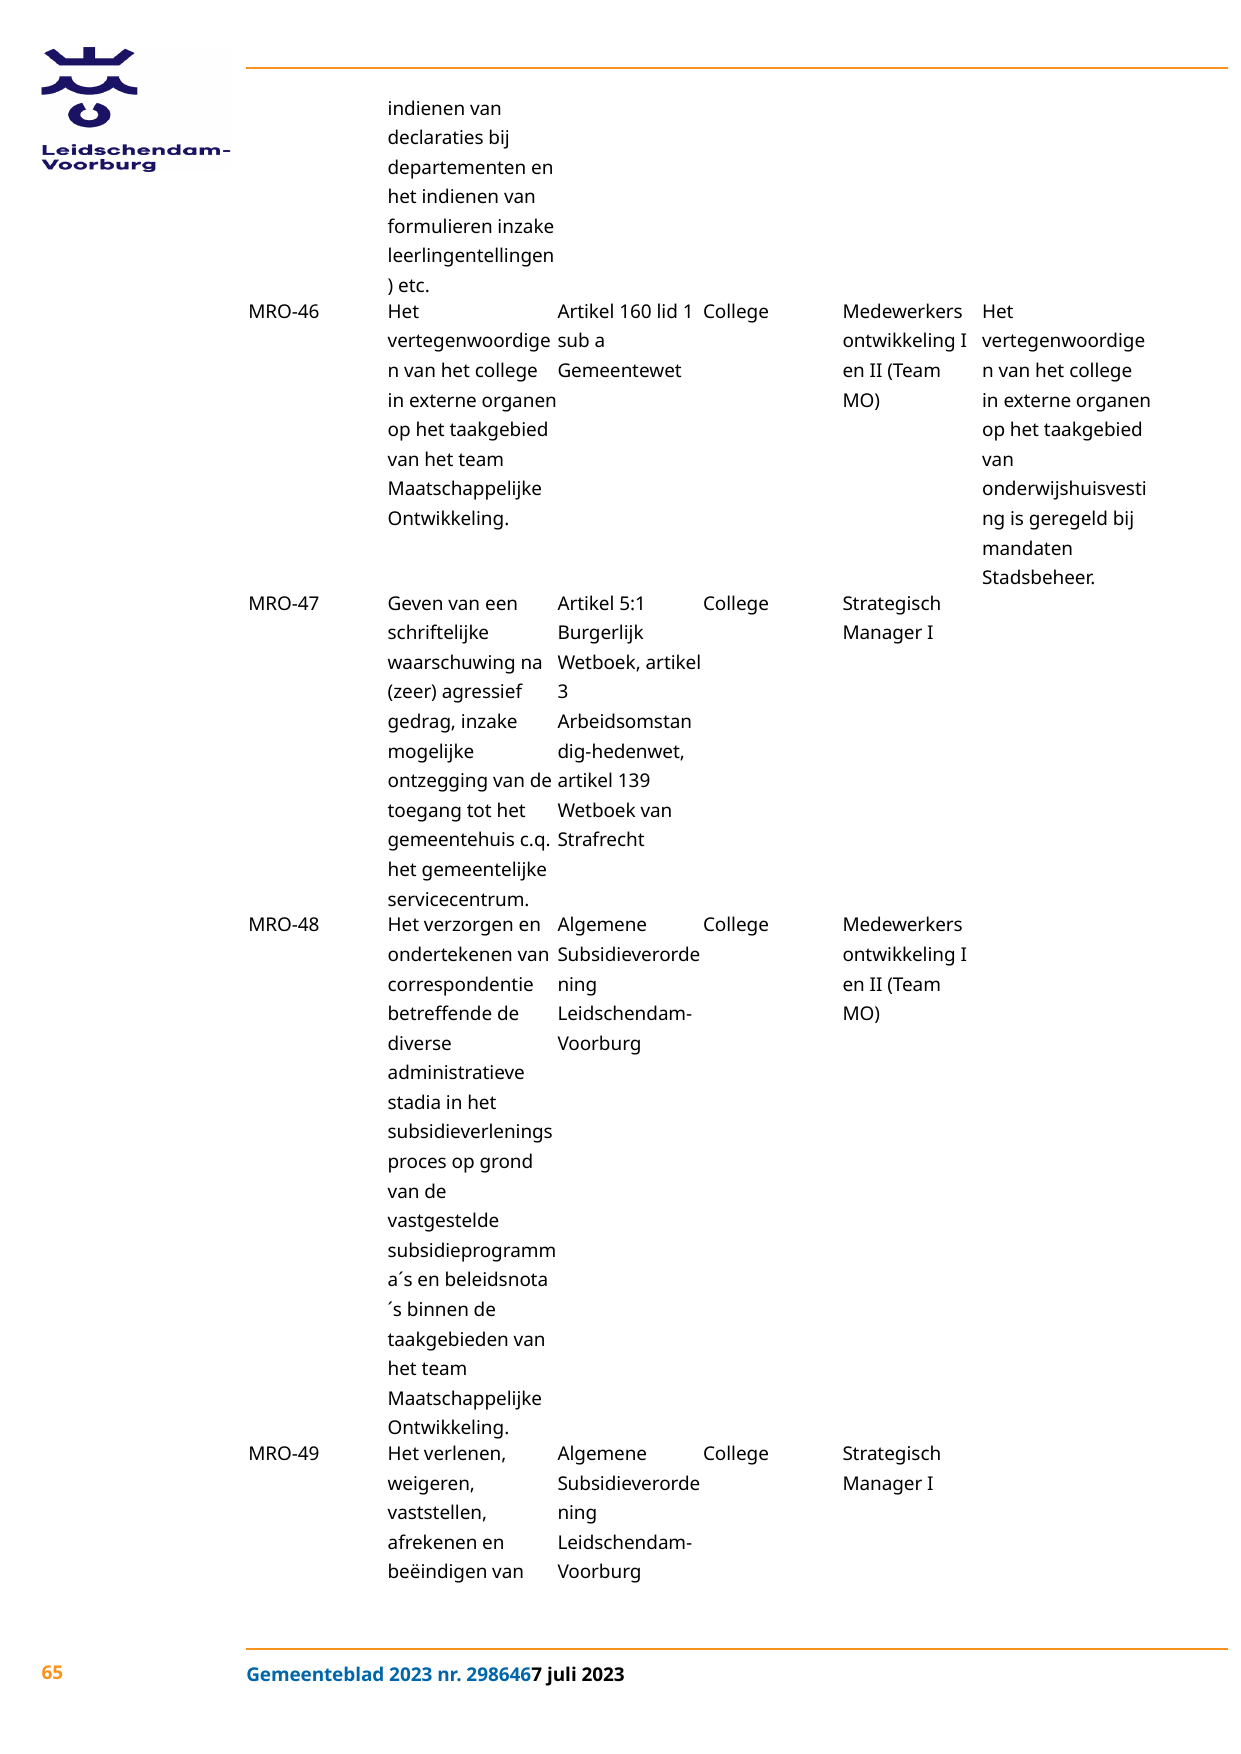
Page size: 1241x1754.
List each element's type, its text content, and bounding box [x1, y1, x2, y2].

table_cell [982, 590, 1152, 912]
table_cell Algemene Subsidieverordening Leidschendam-Voorburg [557, 912, 703, 1440]
table_cell College [703, 1440, 842, 1584]
table_cell [982, 1440, 1152, 1584]
table_cell College [703, 298, 842, 590]
table_cell [982, 912, 1152, 1440]
table_cell [703, 95, 842, 298]
table_cell Medewerkers ontwikkeling I en II (Team MO) [842, 912, 982, 1440]
table_cell Het verlenen, weigeren, vaststellen, afrekenen en beëindigen van [388, 1440, 557, 1584]
table_cell indienen van declaraties bij departementen en het indienen van formulieren inzake leerlingentellingen) etc. [388, 95, 557, 298]
table_cell Strategisch Manager I [842, 590, 982, 912]
table_cell MRO-49 [248, 1440, 387, 1584]
table_cell MRO-46 [248, 298, 387, 590]
table_cell Strategisch Manager I [842, 1440, 982, 1584]
table_cell College [703, 590, 842, 912]
table_cell Geven van een schriftelijke waarschuwing na (zeer) agressief gedrag, inzake mogelijke ontzegging van de toegang tot het gemeentehuis c.q. het gemeentelijke servicecentrum. [388, 590, 557, 912]
table_cell Artikel 160 lid 1 sub a Gemeentewet [557, 298, 703, 590]
table_cell [557, 95, 703, 298]
table_cell MRO-47 [248, 590, 387, 912]
table_cell Medewerkers ontwikkeling I en II (Team MO) [842, 298, 982, 590]
table_cell MRO-48 [248, 912, 387, 1440]
table_cell Het vertegenwoordigen van het college in externe organen op het taakgebied van onderwijshuisvesting is geregeld bij mandaten Stadsbeheer. [982, 298, 1152, 590]
table_cell Artikel 5:1 Burgerlijk Wetboek, artikel 3 Arbeidsomstandig-hedenwet, artikel 139 Wetboek van Strafrecht [557, 590, 703, 912]
table_cell College [703, 912, 842, 1440]
table_cell [842, 95, 982, 298]
picture [41, 47, 231, 172]
table_cell Het vertegenwoordigen van het college in externe organen op het taakgebied van het team Maatschappelijke Ontwikkeling. [388, 298, 557, 590]
table_cell Algemene Subsidieverordening Leidschendam-Voorburg [557, 1440, 703, 1584]
table_cell [982, 95, 1152, 298]
table_cell Het verzorgen en ondertekenen van correspondentie betreffende de diverse administratieve stadia in het subsidieverleningsproces op grond van de vastgestelde subsidieprogramma´s en beleidsnota´s binnen de taakgebieden van het team Maatschappelijke Ontwikkeling. [388, 912, 557, 1440]
table_cell [248, 95, 387, 298]
